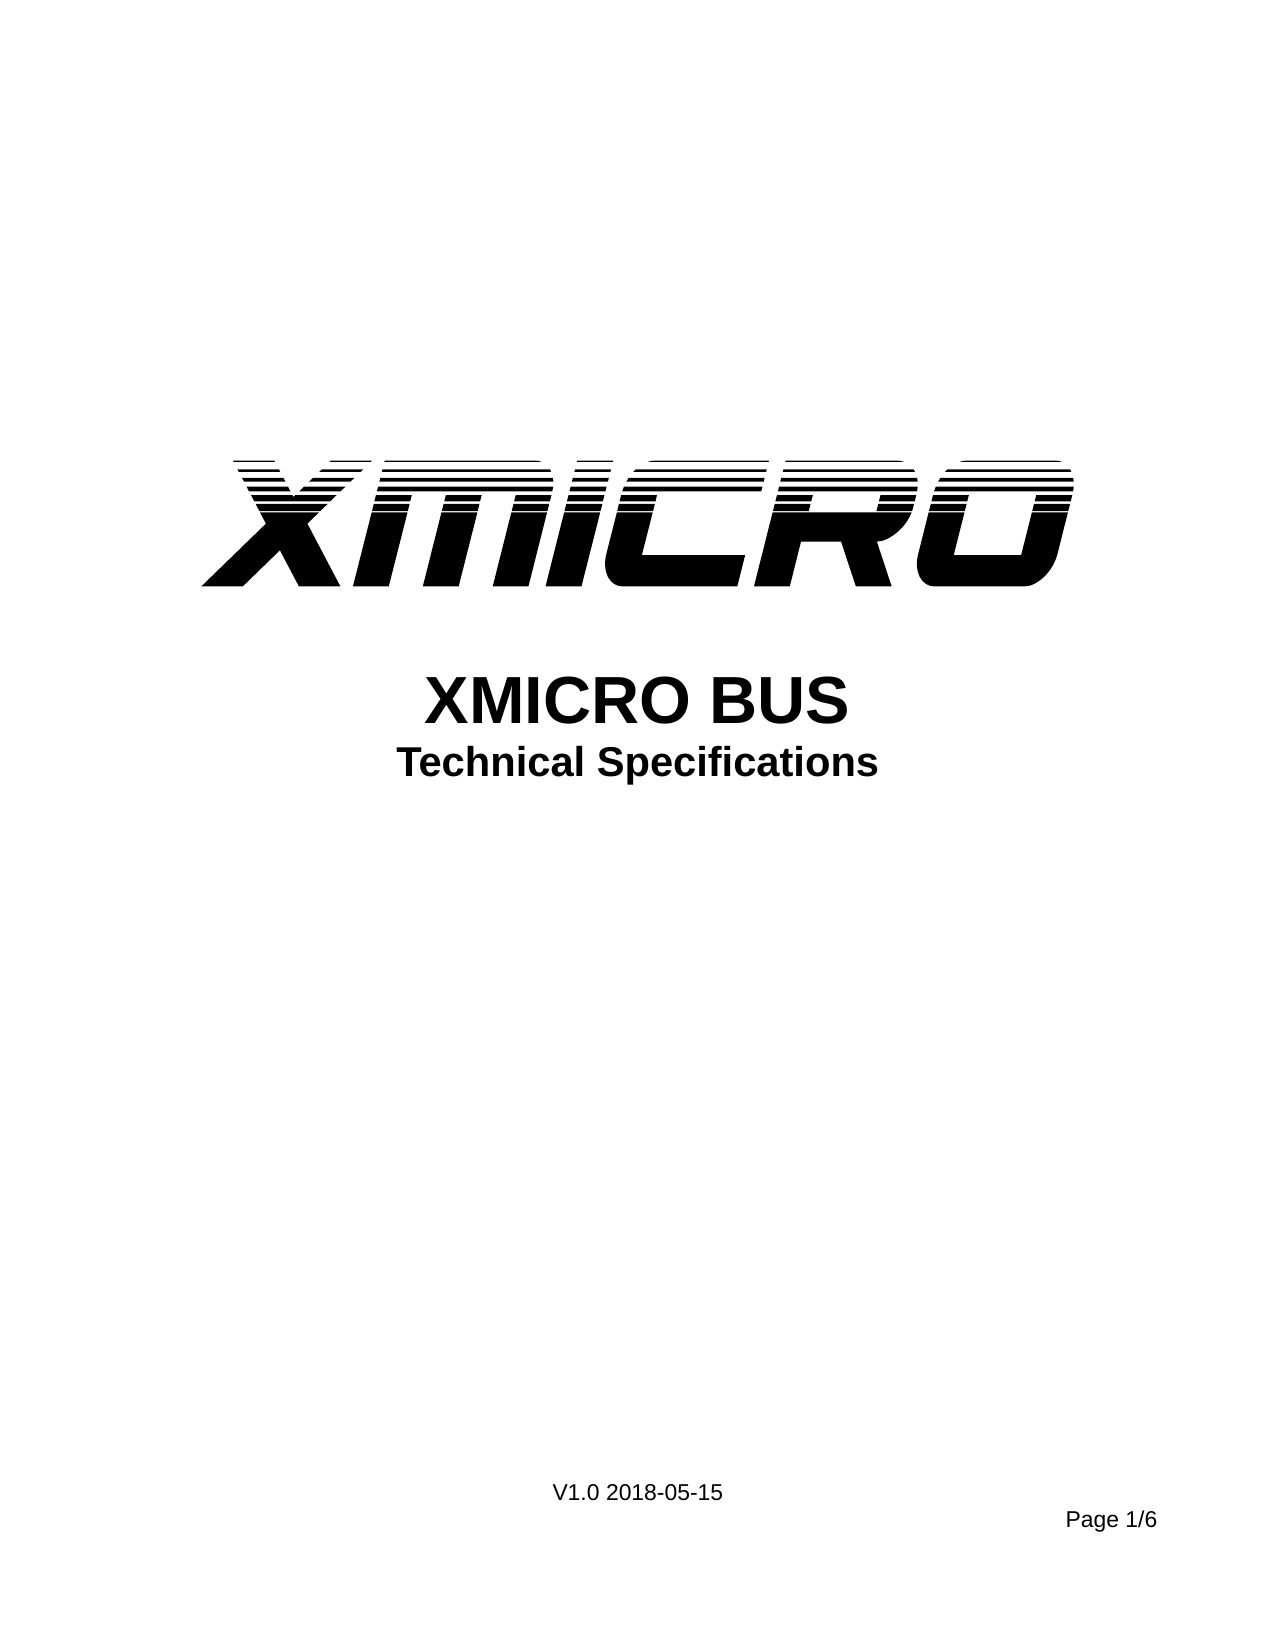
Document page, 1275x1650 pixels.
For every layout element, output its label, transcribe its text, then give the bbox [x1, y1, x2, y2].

text XMICRO BUS [118, 661, 1157, 737]
text Technical Specifications [118, 737, 1157, 785]
